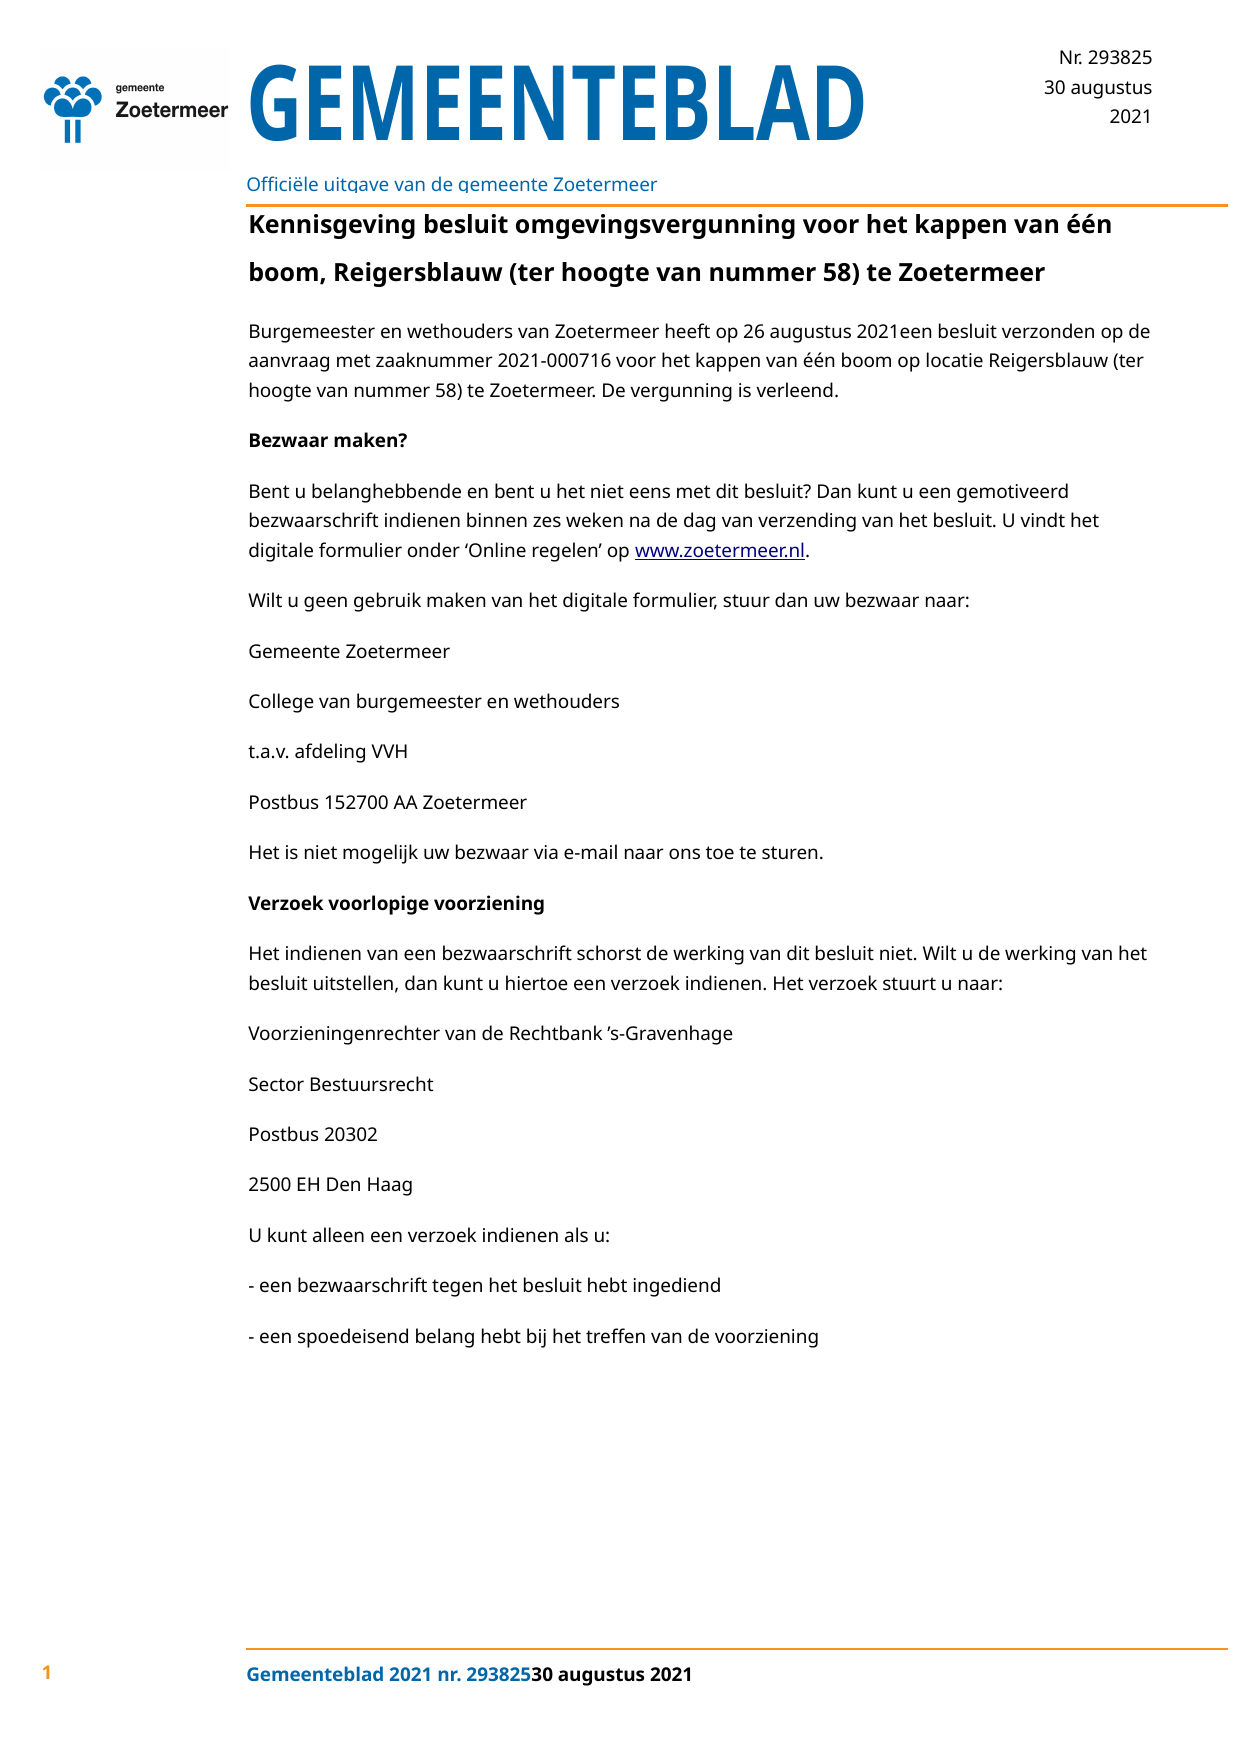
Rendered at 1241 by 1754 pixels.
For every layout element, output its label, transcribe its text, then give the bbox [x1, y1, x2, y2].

text - een spoedeisend belang hebt bij het treffen van de voorziening [248, 1323, 1152, 1349]
picture [41, 47, 231, 172]
text Bent u belanghebbende en bent u het niet eens met dit besluit? Dan kunt u een gemotiveerd bezwaarschrift indienen binnen zes weken na de dag van verzending van het besluit. U vindt het digitale formulier onder ‘Online regelen’ op www.zoetermeer.nl. [248, 478, 1152, 563]
text Voorzieningenrechter van de Rechtbank ’s-Gravenhage [248, 1020, 1152, 1046]
text - een bezwaarschrift tegen het besluit hebt ingediend [248, 1272, 1152, 1298]
text 2500 EH Den Haag [248, 1172, 1152, 1197]
text Gemeente Zoetermeer [248, 638, 1152, 664]
text Kennisgeving besluit omgevingsvergunning voor het kappen van één boom, Reigersblauw (ter hoogte van nummer 58) te Zoetermeer [248, 207, 1152, 288]
text Wilt u geen gebruik maken van het digitale formulier, stuur dan uw bezwaar naar: [248, 587, 1152, 613]
text Het indienen van een bezwaarschrift schorst de werking van dit besluit niet. Wilt u de werking van het besluit uitstellen, dan kunt u hiertoe een verzoek indienen. Het verzoek stuurt u naar: [248, 940, 1152, 996]
text U kunt alleen een verzoek indienen als u: [248, 1222, 1152, 1248]
text Burgemeester en wethouders van Zoetermeer heeft op 26 augustus 2021een besluit verzonden op de aanvraag met zaaknummer 2021-000716 voor het kappen van één boom op locatie Reigersblauw (ter hoogte van nummer 58) te Zoetermeer. De vergunning is verleend. [248, 318, 1152, 403]
text College van burgemeester en wethouders [248, 688, 1152, 714]
text Het is niet mogelijk uw bezwaar via e-mail naar ons toe te sturen. [248, 839, 1152, 865]
text t.a.v. afdeling VVH [248, 739, 1152, 764]
text Sector Bestuursrecht [248, 1071, 1152, 1097]
text Bezwaar maken? [248, 427, 1152, 453]
text Postbus 20302 [248, 1121, 1152, 1147]
text Postbus 152700 AA Zoetermeer [248, 789, 1152, 815]
text Verzoek voorlopige voorziening [248, 890, 1152, 916]
